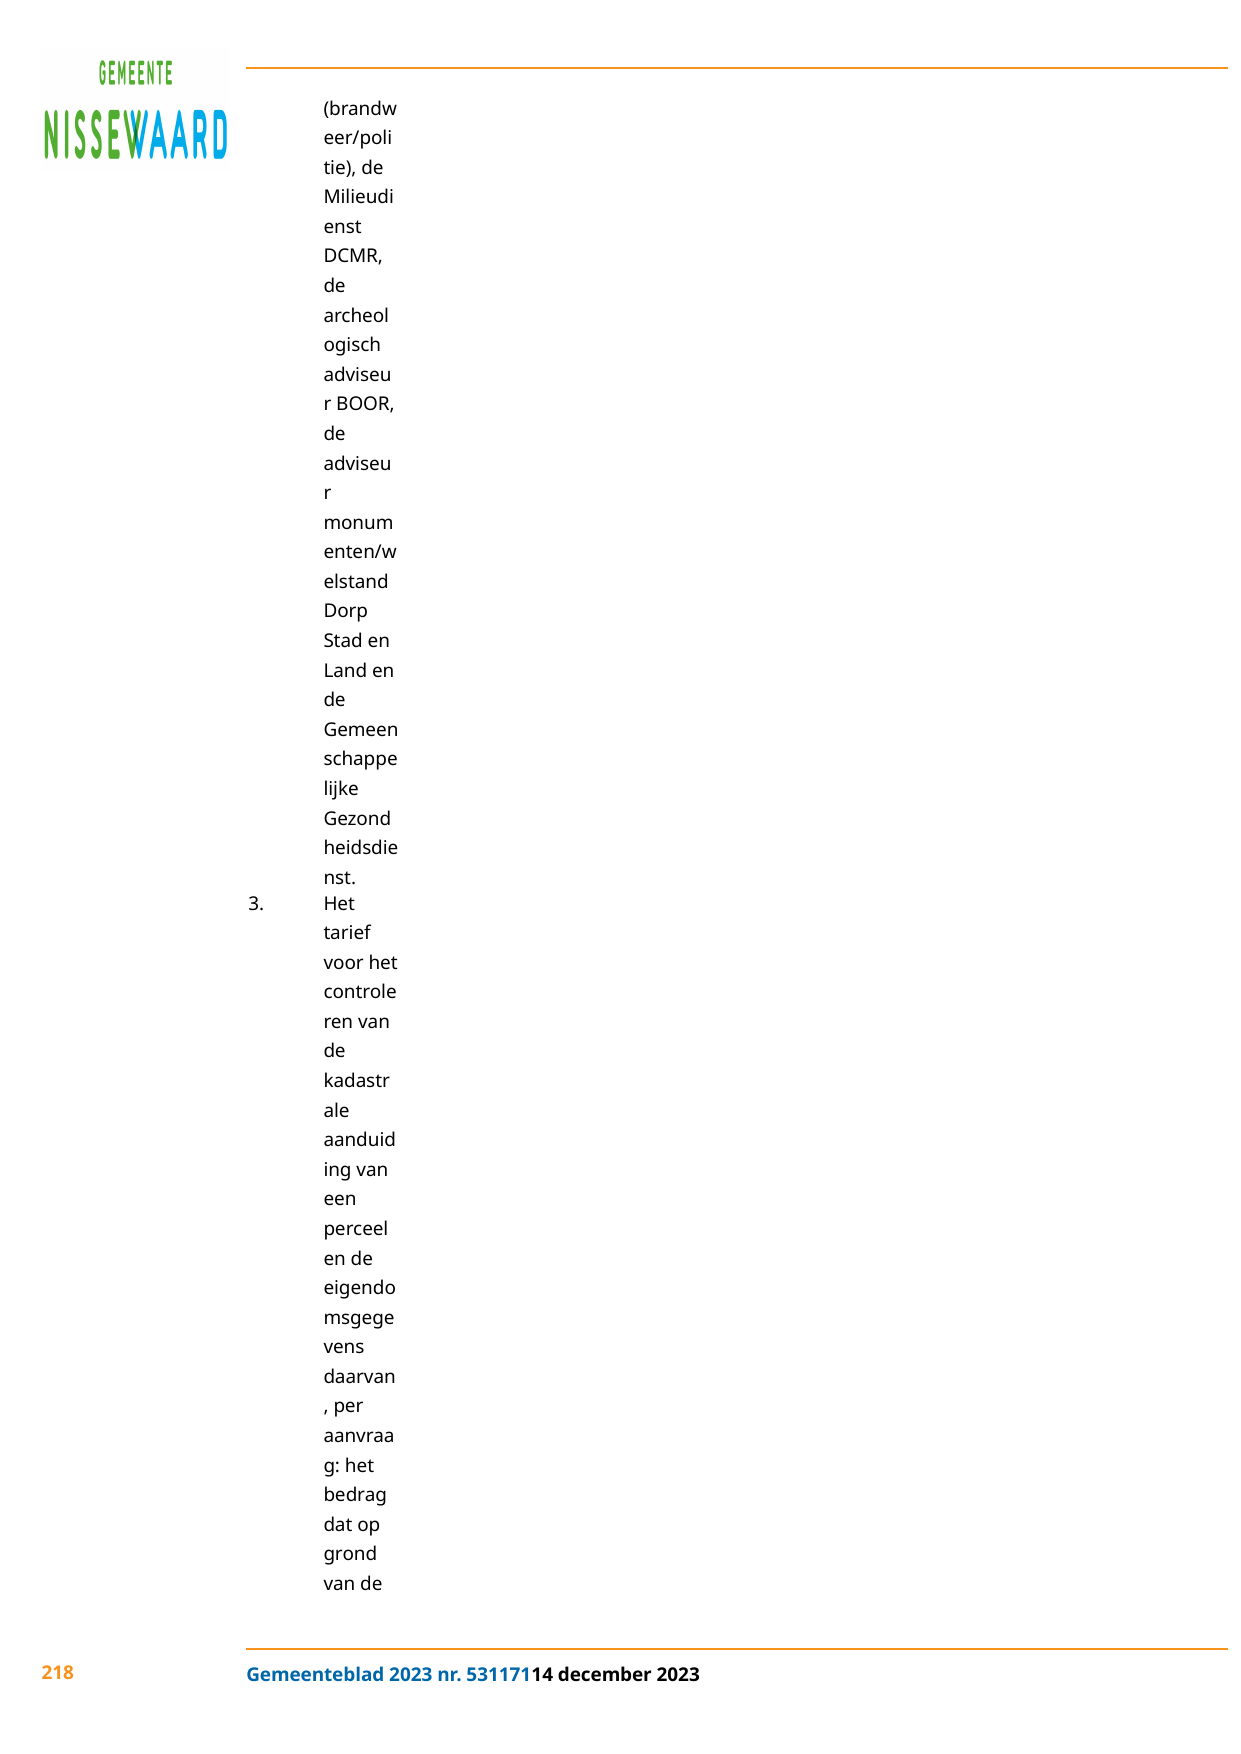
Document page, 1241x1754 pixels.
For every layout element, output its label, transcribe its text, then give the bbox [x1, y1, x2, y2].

table_cell (brandweer/politie), de Milieudienst DCMR, de archeologisch adviseur BOOR, de adviseur monumenten/welstand Dorp Stad en Land en de Gemeenschappelijke Gezondheidsdienst. [323, 95, 398, 890]
picture [41, 47, 231, 172]
table_cell 3. [248, 890, 323, 1596]
table_cell [399, 95, 474, 890]
table_cell [248, 95, 323, 890]
table_cell [399, 890, 474, 1596]
table_cell Het tarief voor het controleren van de kadastrale aanduiding van een perceel en de eigendomsgegevens daarvan, per aanvraag: het bedrag dat op grond van de [323, 890, 398, 1596]
